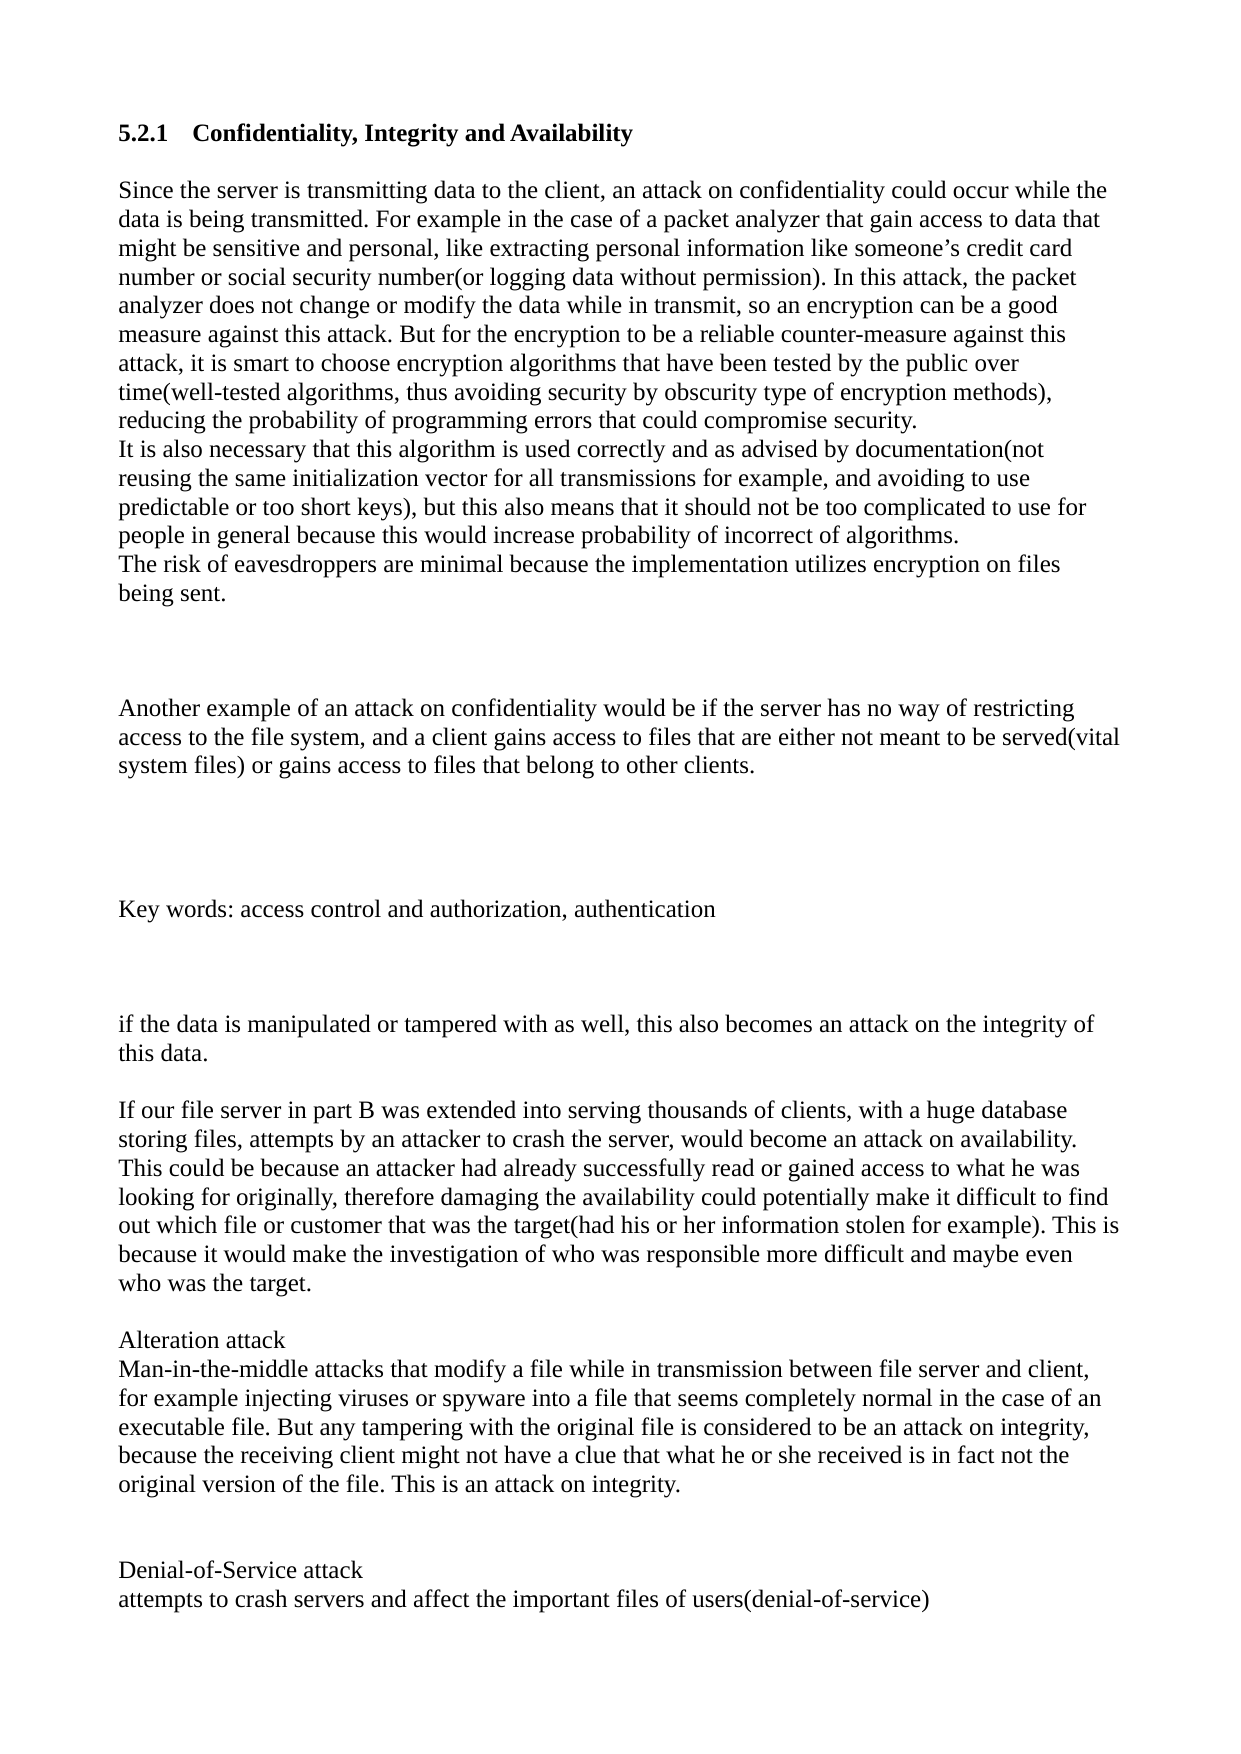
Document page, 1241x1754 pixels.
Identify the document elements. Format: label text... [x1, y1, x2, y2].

text The risk of eavesdroppers are minimal because the implementation utilizes encryption on files being sent. [118, 549, 1122, 607]
text Man-in-the-middle attacks that modify a file while in transmission between file server and client, for example injecting viruses or spyware into a file that seems completely normal in the case of an executable file. But any tampering with the original file is considered to be an attack on integrity, because the receiving client might not have a clue that what he or she received is in fact not the original version of the file. This is an attack on integrity. [118, 1354, 1122, 1498]
text Alteration attack [118, 1326, 1122, 1354]
text if the data is manipulated or tampered with as well, this also becomes an attack on the integrity of this data. [118, 1009, 1122, 1067]
text Another example of an attack on confidentiality would be if the server has no way of restricting access to the file system, and a client gains access to files that are either not meant to be served(vital system files) or gains access to files that belong to other clients. [118, 693, 1122, 779]
text It is also necessary that this algorithm is used correctly and as advised by documentation(not reusing the same initialization vector for all transmissions for example, and avoiding to use predictable or too short keys), but this also means that it should not be too complicated to use for people in general because this would increase probability of incorrect of algorithms. [118, 434, 1122, 549]
text Key words: access control and authorization, authentication [118, 894, 1122, 923]
text attempts to crash servers and affect the important files of users(denial-of-service) [118, 1584, 1122, 1613]
text Since the server is transmitting data to the client, an attack on confidentiality could occur while the data is being transmitted. For example in the case of a packet analyzer that gain access to data that might be sensitive and personal, like extracting personal information like someone’s credit card number or social security number(or logging data without permission). In this attack, the packet analyzer does not change or modify the data while in transmit, so an encryption can be a good measure against this attack. But for the encryption to be a reliable counter-measure against this attack, it is smart to choose encryption algorithms that have been tested by the public over time(well-tested algorithms, thus avoiding security by obscurity type of encryption methods), reducing the probability of programming errors that could compromise security. [118, 176, 1122, 434]
text Denial-of-Service attack [118, 1556, 1122, 1584]
text 5.2.1 Confidentiality, Integrity and Availability [118, 118, 1122, 147]
text If our file server in part B was extended into serving thousands of clients, with a huge database storing files, attempts by an attacker to crash the server, would become an attack on availability. This could be because an attacker had already successfully read or gained access to what he was looking for originally, therefore damaging the availability could potentially make it difficult to find out which file or customer that was the target(had his or her information stolen for example). This is because it would make the investigation of who was responsible more difficult and maybe even who was the target. [118, 1096, 1122, 1297]
